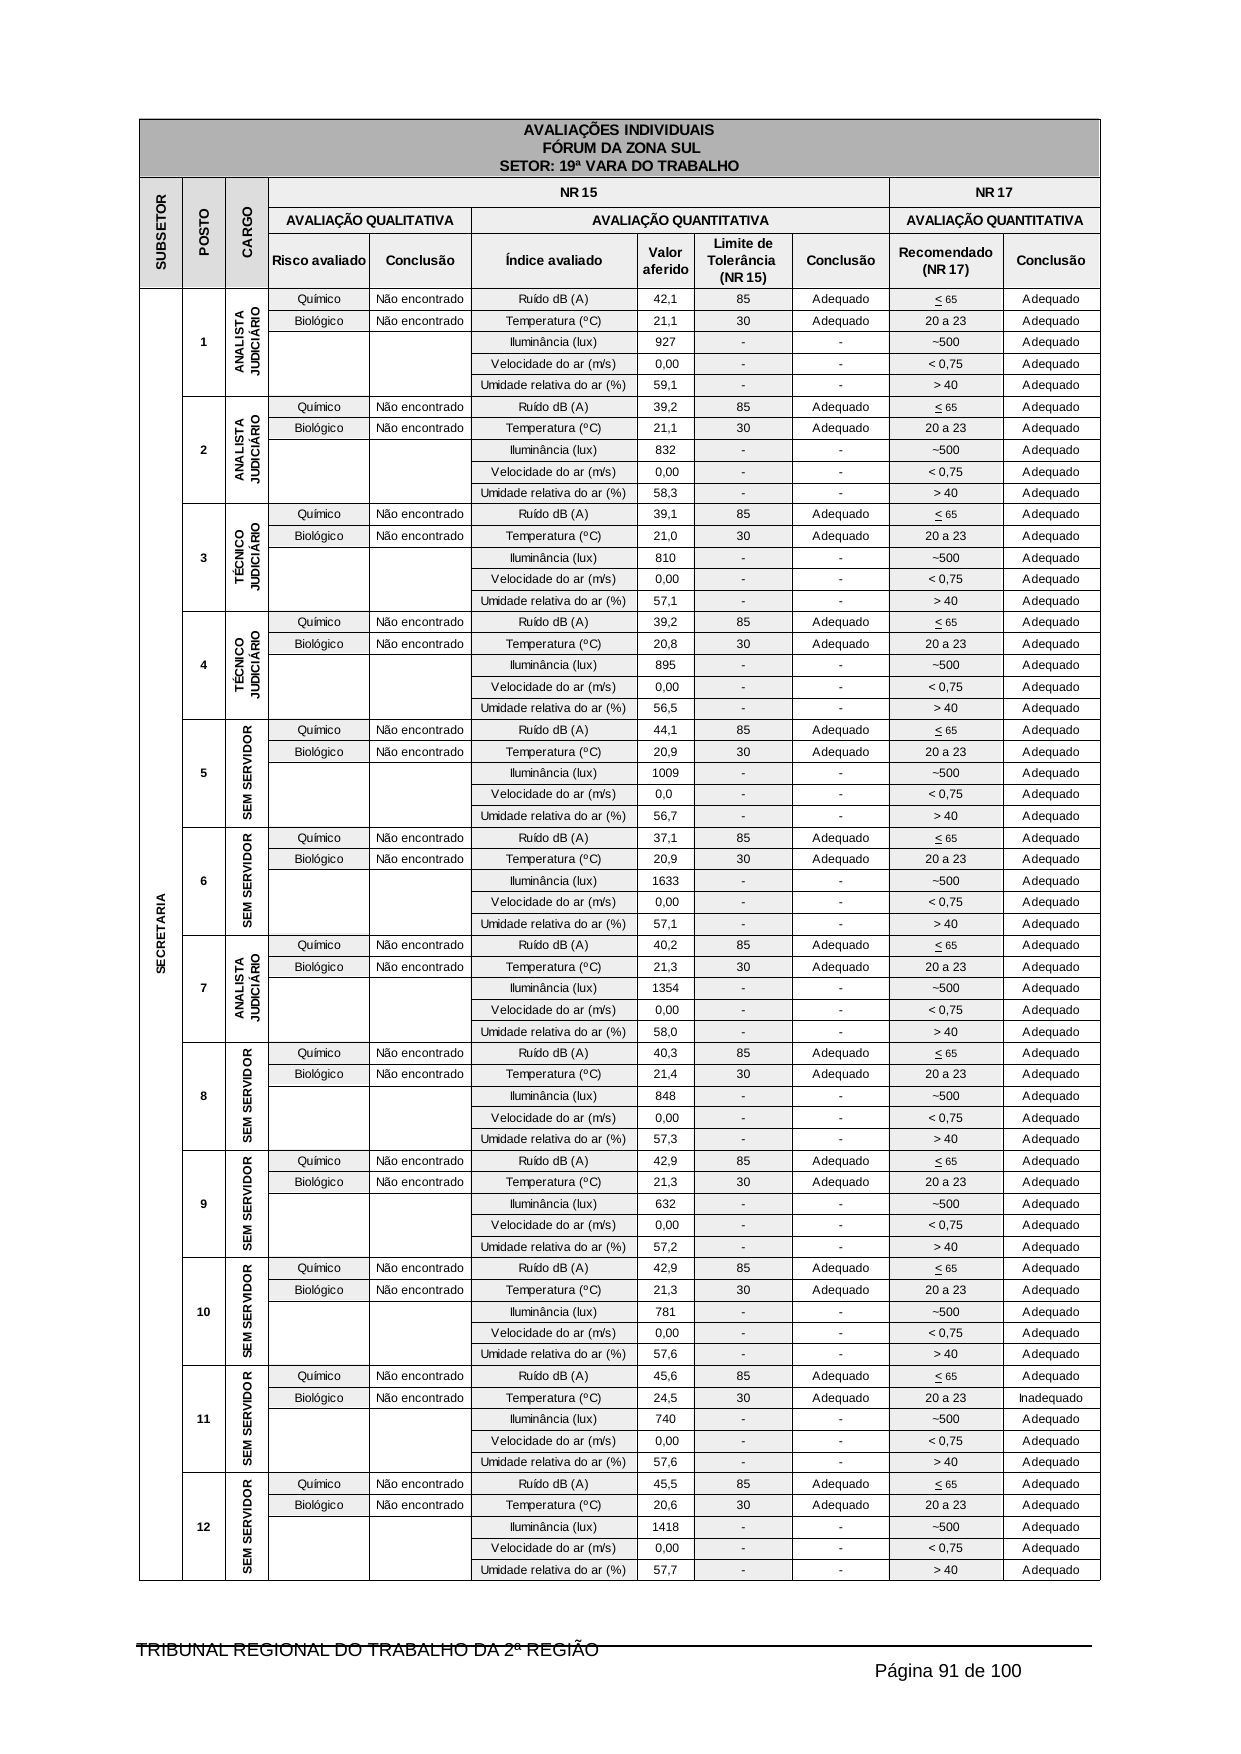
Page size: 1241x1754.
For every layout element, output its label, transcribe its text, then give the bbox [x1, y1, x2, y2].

text h [136, 94, 1104, 113]
